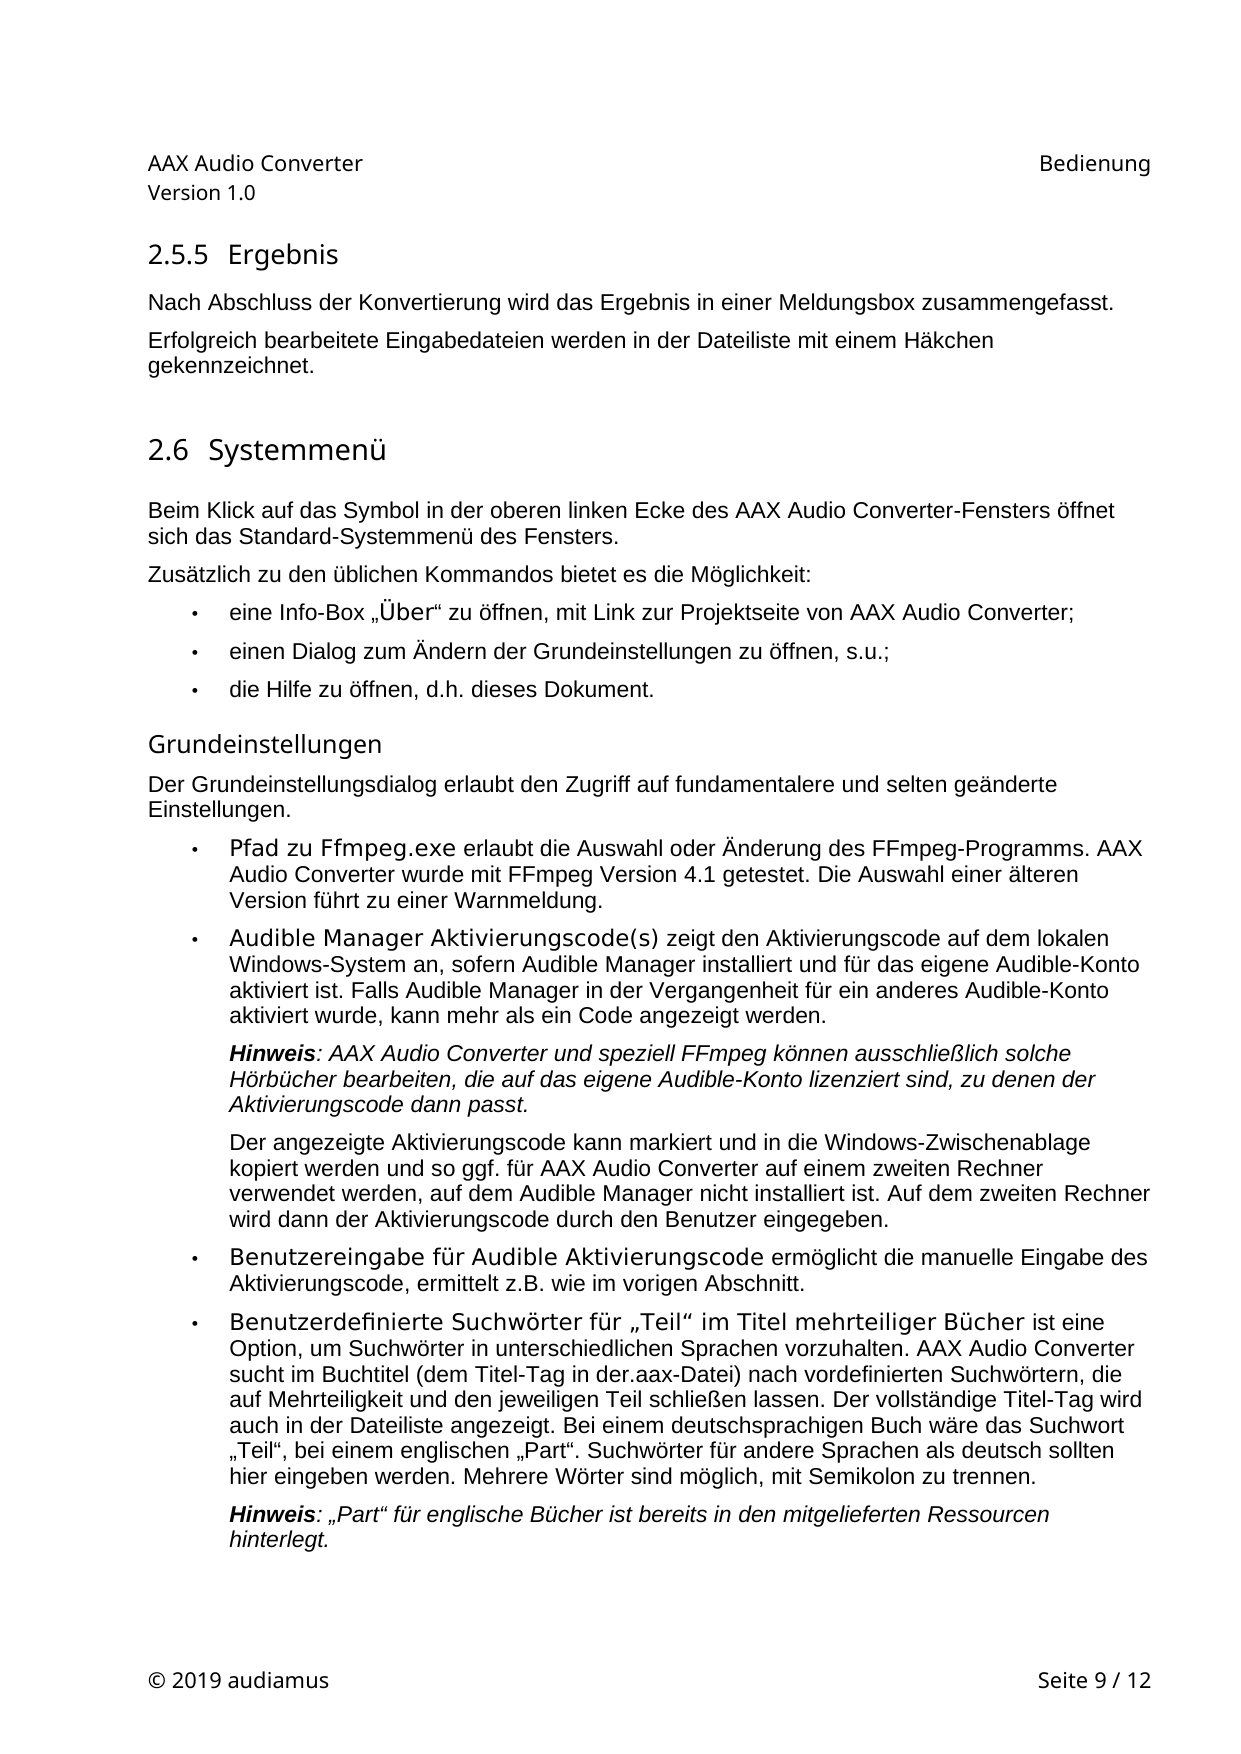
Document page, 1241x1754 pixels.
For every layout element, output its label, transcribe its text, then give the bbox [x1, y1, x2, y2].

list Audible Manager Aktivierungscode(s) zeigt den Aktivierungscode auf dem lokalen Windows-System an, sofern Audible Manager installiert und für das eigene Audible-Konto aktiviert ist. Falls Audible Manager in der Vergangenheit für ein anderes Audible-Konto aktiviert wurde, kann mehr als ein Code angezeigt werden. [192, 925, 1152, 1028]
list eine Info-Box „Über“ zu öffnen, mit Link zur Projektseite von AAX Audio Converter; [192, 599, 1152, 626]
list Der angezeigte Aktivierungscode kann markiert und in die Windows-Zwischenablage kopiert werden und so ggf. für AAX Audio Converter auf einem zweiten Rechner verwendet werden, auf dem Audible Manager nicht installiert ist. Auf dem zweiten Rechner wird dann der Aktivierungscode durch den Benutzer eingegeben. [192, 1130, 1152, 1232]
text Der Grundeinstellungsdialog erlaubt den Zugriff auf fundamentalere und selten geänderte Einstellungen. [148, 772, 1152, 823]
subtitle Systemmenü [148, 429, 1152, 469]
list Hinweis: AAX Audio Converter und speziell FFmpeg können ausschließlich solche Hörbücher bearbeiten, die auf das eigene Audible-Konto lizenziert sind, zu denen der Aktivierungscode dann passt. [192, 1041, 1152, 1117]
text Nach Abschluss der Konvertierung wird das Ergebnis in einer Meldungsbox zusammengefasst. [148, 290, 1152, 315]
list die Hilfe zu öffnen, d.h. dieses Dokument. [192, 677, 1152, 702]
list Benutzereingabe für Audible Aktivierungscode ermöglicht die manuelle Eingabe des Aktivierungscode, ermittelt z.B. wie im vorigen Abschnitt. [192, 1244, 1152, 1297]
text Zusätzlich zu den üblichen Kommandos bietet es die Möglichkeit: [148, 562, 1152, 587]
text Erfolgreich bearbeitete Eingabedateien werden in der Dateiliste mit einem Häkchen gekennzeichnet. [148, 328, 1152, 379]
list Pfad zu Ffmpeg.exe erlaubt die Auswahl oder Änderung des FFmpeg-Programms. AAX Audio Converter wurde mit FFmpeg Version 4.1 getestet. Die Auswahl einer älteren Version führt zu einer Warnmeldung. [192, 835, 1152, 913]
list Hinweis: „Part“ für englische Bücher ist bereits in den mitgelieferten Ressourcen hinterlegt. [192, 1501, 1152, 1552]
list Benutzerdefinierte Suchwörter für „Teil“ im Titel mehrteiliger Bücher ist eine Option, um Suchwörter in unterschiedlichen Sprachen vorzuhalten. AAX Audio Converter sucht im Buchtitel (dem Titel-Tag in der.aax-Datei) nach vordefinierten Suchwörtern, die auf Mehrteiligkeit und den jeweiligen Teil schließen lassen. Der vollständige Titel-Tag wird auch in der Dateiliste angezeigt. Bei einem deutschsprachigen Buch wäre das Suchwort „Teil“, bei einem englischen „Part“. Suchwörter für andere Sprachen als deutsch sollten hier eingeben werden. Mehrere Wörter sind möglich, mit Semikolon zu trennen. [192, 1309, 1152, 1489]
subtitle Grundeinstellungen [148, 727, 1152, 761]
text Beim Klick auf das Symbol in der oberen linken Ecke des AAX Audio Converter-Fensters öffnet sich das Standard-Systemmenü des Fensters. [148, 498, 1152, 549]
subtitle Ergebnis [148, 235, 1152, 272]
list einen Dialog zum Ändern der Grundeinstellungen zu öffnen, s.u.; [192, 639, 1152, 664]
